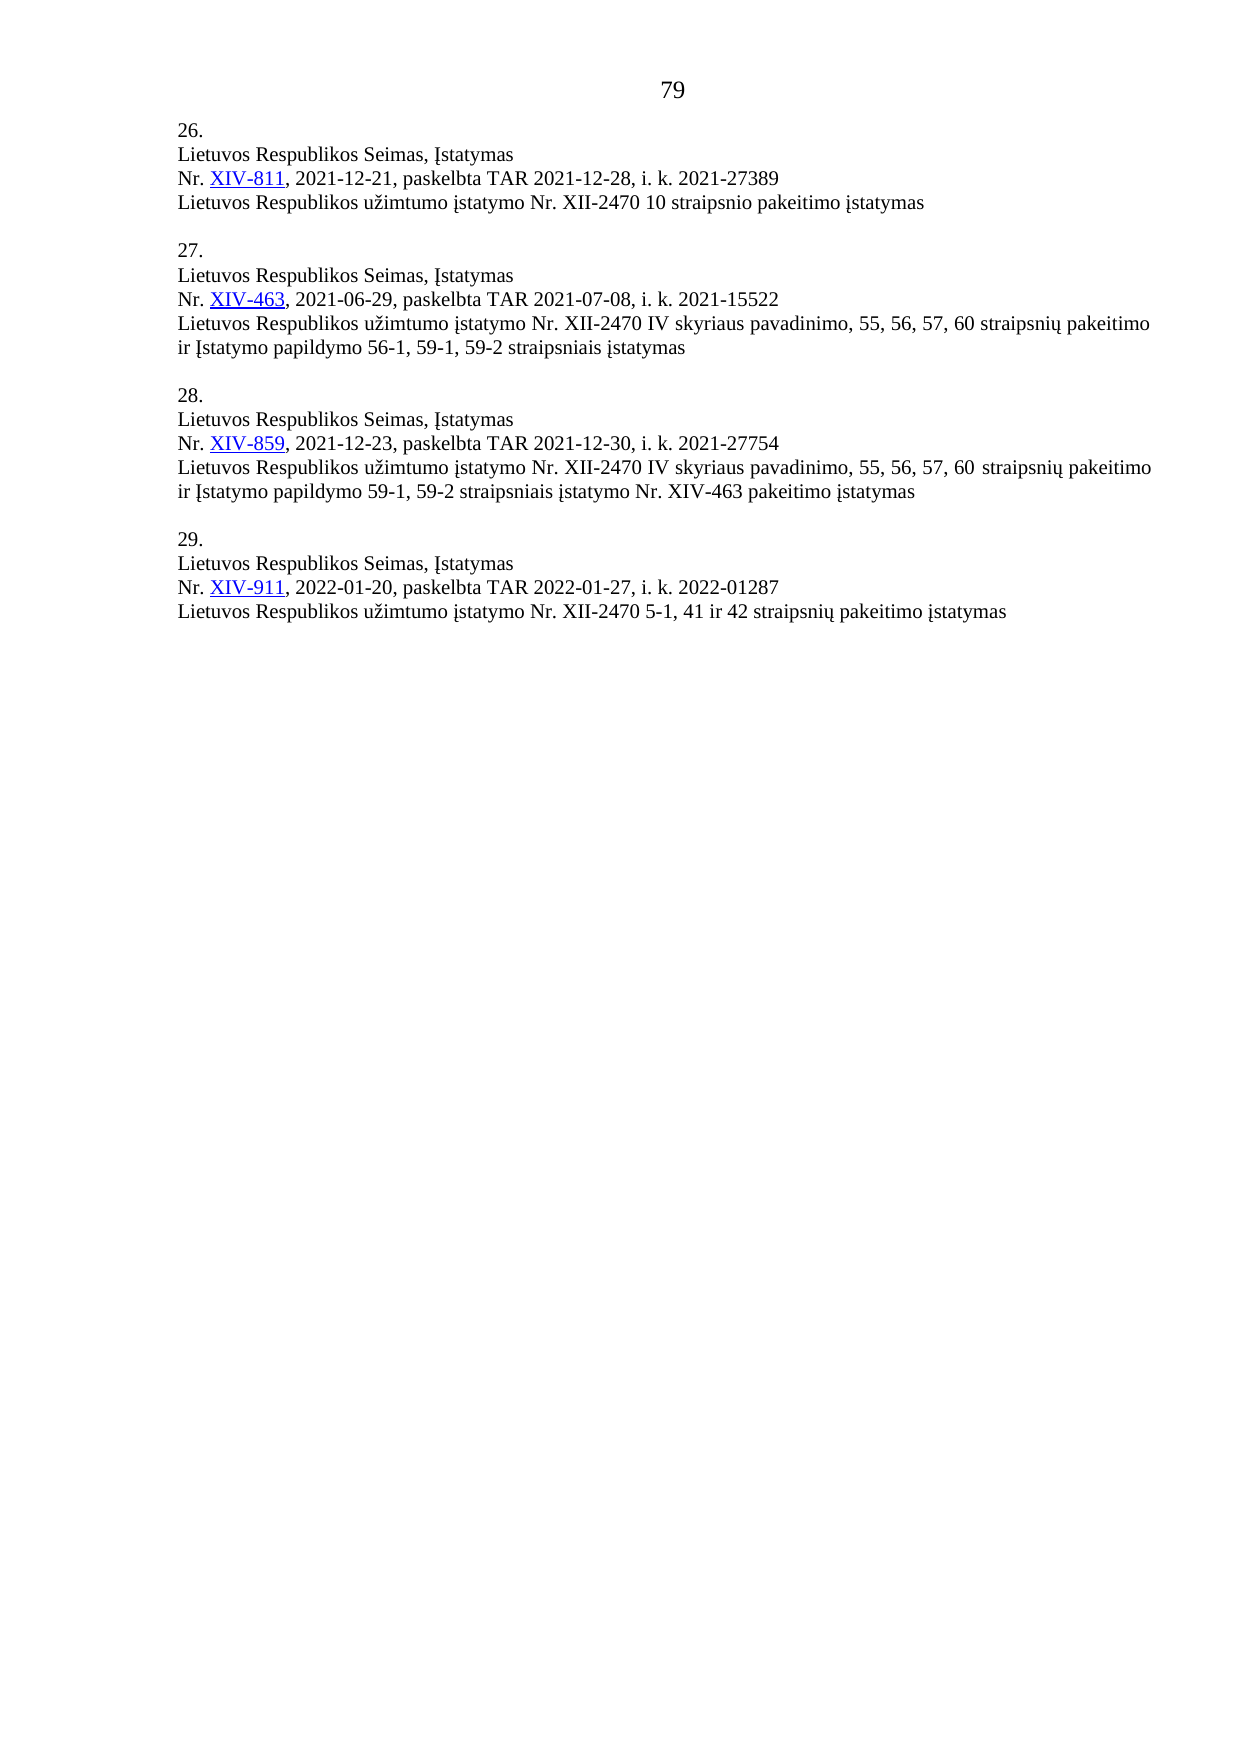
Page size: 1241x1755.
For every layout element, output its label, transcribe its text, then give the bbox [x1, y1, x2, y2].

text 28. [177, 383, 1152, 407]
text 27. [177, 238, 1152, 262]
text Lietuvos Respublikos Seimas, Įstatymas [177, 142, 1152, 166]
text Lietuvos Respublikos užimtumo įstatymo Nr. XII-2470 5-1, 41 ir 42 straipsnių pakeitimo įstatymas [177, 599, 1152, 623]
text Nr. XIV-911, 2022-01-20, paskelbta TAR 2022-01-27, i. k. 2022-01287 [177, 575, 1152, 599]
text Lietuvos Respublikos Seimas, Įstatymas [177, 551, 1152, 575]
text 26. [177, 118, 1152, 142]
text Nr. XIV-463, 2021-06-29, paskelbta TAR 2021-07-08, i. k. 2021-15522 [177, 287, 1152, 311]
text Lietuvos Respublikos užimtumo įstatymo Nr. XII-2470 10 straipsnio pakeitimo įstatymas [177, 190, 1152, 214]
text Lietuvos Respublikos užimtumo įstatymo Nr. XII-2470 IV skyriaus pavadinimo, 55, 56, 57, 60 straipsnių pakeitimo ir Įstatymo papildymo 56-1, 59-1, 59-2 straipsniais įstatymas [177, 311, 1152, 359]
text Lietuvos Respublikos Seimas, Įstatymas [177, 262, 1152, 287]
text Lietuvos Respublikos užimtumo įstatymo Nr. XII-2470 IV skyriaus pavadinimo, 55, 56, 57, 60 straipsnių pakeitimo ir Įstatymo papildymo 59-1, 59-2 straipsniais įstatymo Nr. XIV-463 pakeitimo įstatymas [177, 455, 1152, 503]
text Lietuvos Respublikos Seimas, Įstatymas [177, 407, 1152, 431]
text 29. [177, 527, 1152, 551]
text Nr. XIV-811, 2021-12-21, paskelbta TAR 2021-12-28, i. k. 2021-27389 [177, 166, 1152, 190]
text Nr. XIV-859, 2021-12-23, paskelbta TAR 2021-12-30, i. k. 2021-27754 [177, 431, 1152, 455]
